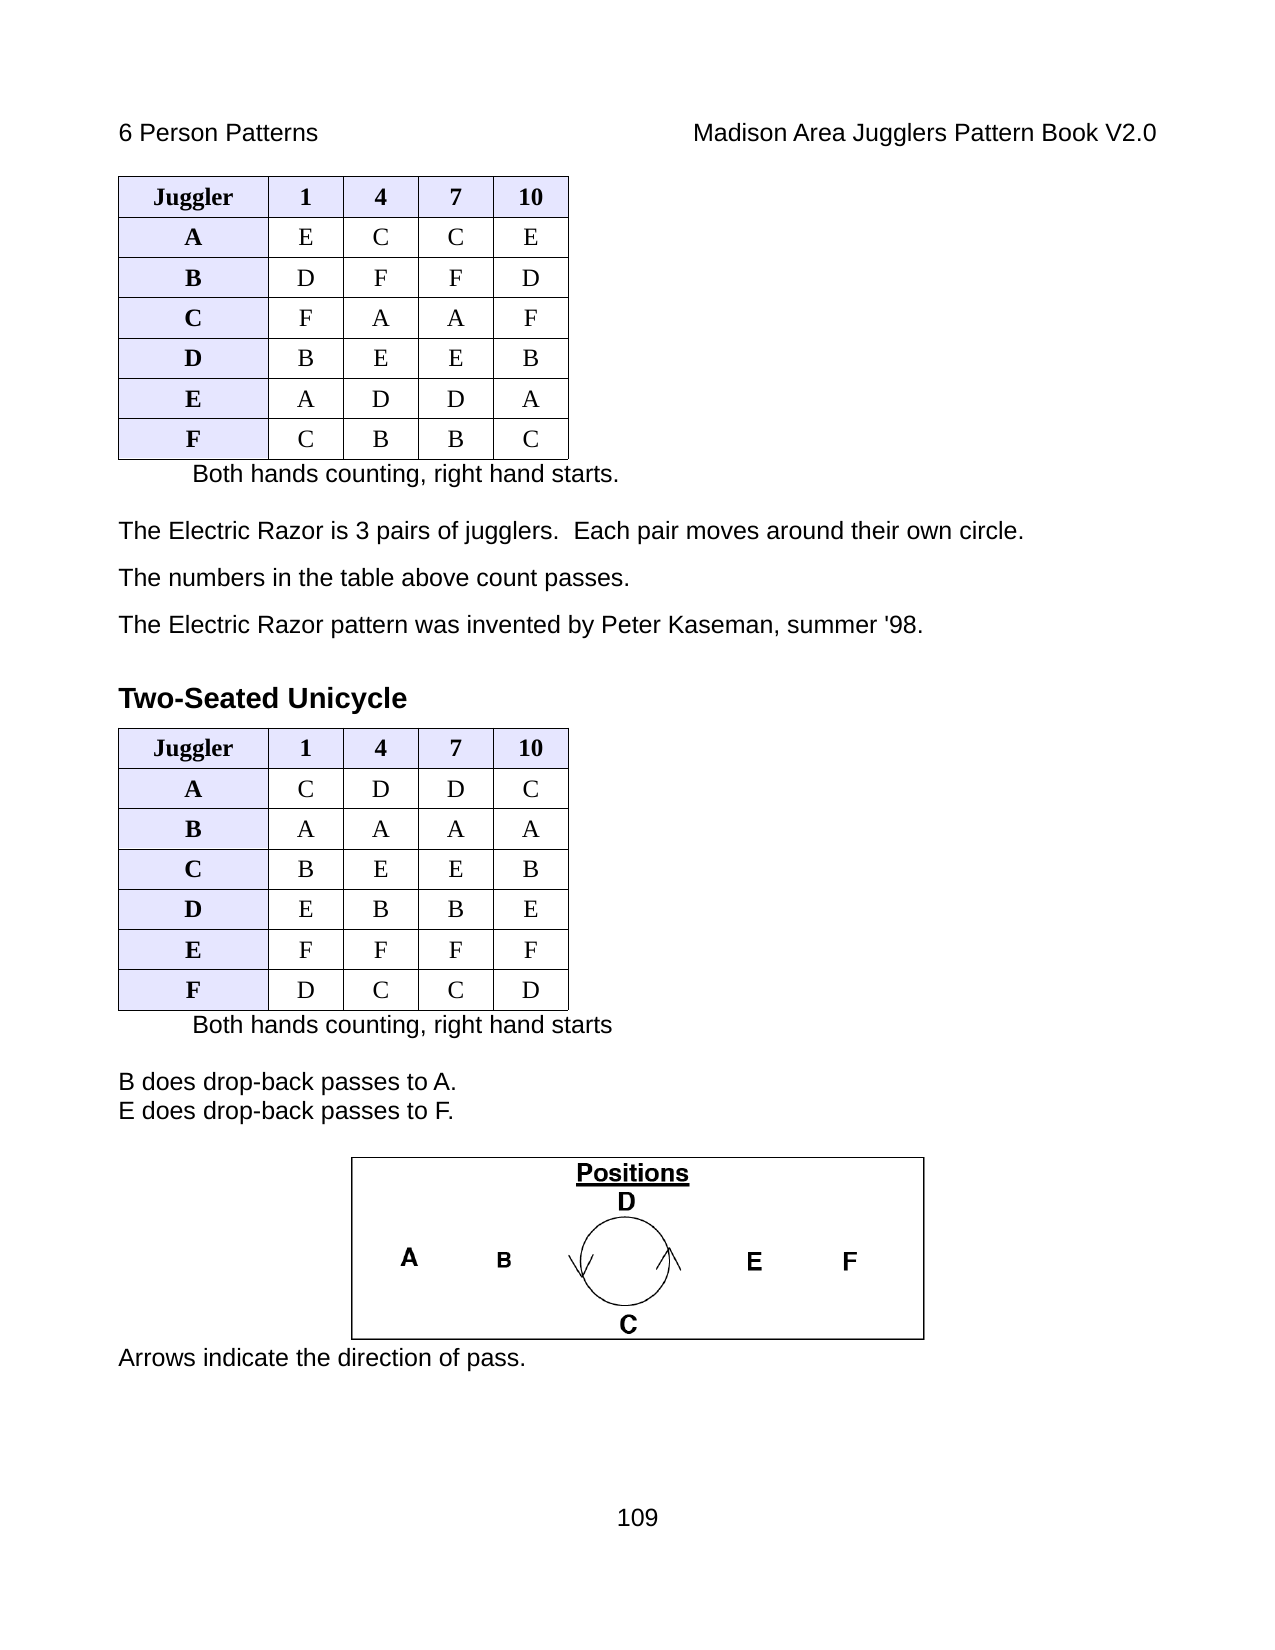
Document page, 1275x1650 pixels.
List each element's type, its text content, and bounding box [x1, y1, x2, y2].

table_header 7 [419, 729, 493, 768]
table_header Juggler [119, 177, 268, 217]
text The Electric Razor is 3 pairs of jugglers. Each pair moves around their own circle. [118, 516, 1157, 545]
table_header 1 [269, 729, 343, 768]
table_cell F [344, 930, 418, 969]
table_cell B [494, 339, 568, 378]
table_cell F [344, 258, 418, 297]
subtitle Two-Seated Unicycle [118, 681, 1157, 715]
table_cell F [119, 419, 268, 458]
table_cell B [419, 890, 493, 929]
table_cell B [269, 850, 343, 889]
table_cell A [494, 379, 568, 418]
table_cell B [419, 419, 493, 458]
table_cell E [119, 379, 268, 418]
table_cell E [494, 218, 568, 257]
table_cell E [269, 890, 343, 929]
table_cell E [419, 339, 493, 378]
table_cell D [269, 970, 343, 1010]
table_cell A [269, 379, 343, 418]
table_header Juggler [119, 729, 268, 768]
table_cell D [494, 258, 568, 297]
table_cell D [419, 379, 493, 418]
table_cell E [344, 850, 418, 889]
table_cell F [269, 930, 343, 969]
table_cell F [494, 930, 568, 969]
table_cell E [419, 850, 493, 889]
text The Electric Razor pattern was invented by Peter Kaseman, summer '98. [118, 610, 1157, 638]
table_cell C [419, 218, 493, 257]
text E does drop-back passes to F. [118, 1096, 1157, 1125]
table_cell A [269, 809, 343, 848]
text Both hands counting, right hand starts. [118, 459, 1157, 487]
table_cell D [119, 339, 268, 378]
table_cell E [344, 339, 418, 378]
picture [348, 1153, 927, 1343]
table_cell F [419, 258, 493, 297]
text Arrows indicate the direction of pass. [118, 1254, 1157, 1371]
table_cell C [494, 419, 568, 458]
text The numbers in the table above count passes. [118, 563, 1157, 592]
table_header 4 [344, 177, 418, 217]
table_cell A [419, 298, 493, 338]
table_header 10 [494, 729, 568, 768]
table_cell A [419, 809, 493, 848]
table_cell C [269, 419, 343, 458]
table_cell B [119, 258, 268, 297]
table_cell F [119, 970, 268, 1010]
table_cell E [494, 890, 568, 929]
table_cell C [119, 298, 268, 338]
table_cell A [494, 809, 568, 848]
table_cell B [344, 890, 418, 929]
table_cell D [344, 769, 418, 808]
table_cell B [269, 339, 343, 378]
table_cell C [344, 218, 418, 257]
table_cell C [494, 769, 568, 808]
table_cell C [119, 850, 268, 889]
table_header 4 [344, 729, 418, 768]
table_cell D [344, 379, 418, 418]
table_header 1 [269, 177, 343, 217]
table_cell A [344, 298, 418, 338]
table_cell D [419, 769, 493, 808]
table_header 10 [494, 177, 568, 217]
table_cell F [419, 930, 493, 969]
text Both hands counting, right hand starts [118, 1010, 1157, 1038]
text B does drop-back passes to A. [118, 1067, 1157, 1096]
table_cell D [119, 890, 268, 929]
table_cell E [119, 930, 268, 969]
table_cell D [269, 258, 343, 297]
table_header 7 [419, 177, 493, 217]
table_cell B [119, 809, 268, 848]
table_cell A [344, 809, 418, 848]
table_cell F [494, 298, 568, 338]
table_cell E [269, 218, 343, 257]
table_cell A [119, 218, 268, 257]
table_cell C [269, 769, 343, 808]
table_cell C [419, 970, 493, 1010]
table_cell D [494, 970, 568, 1010]
table_cell C [344, 970, 418, 1010]
table_cell B [494, 850, 568, 889]
table_cell A [119, 769, 268, 808]
table_cell F [269, 298, 343, 338]
table_cell B [344, 419, 418, 458]
